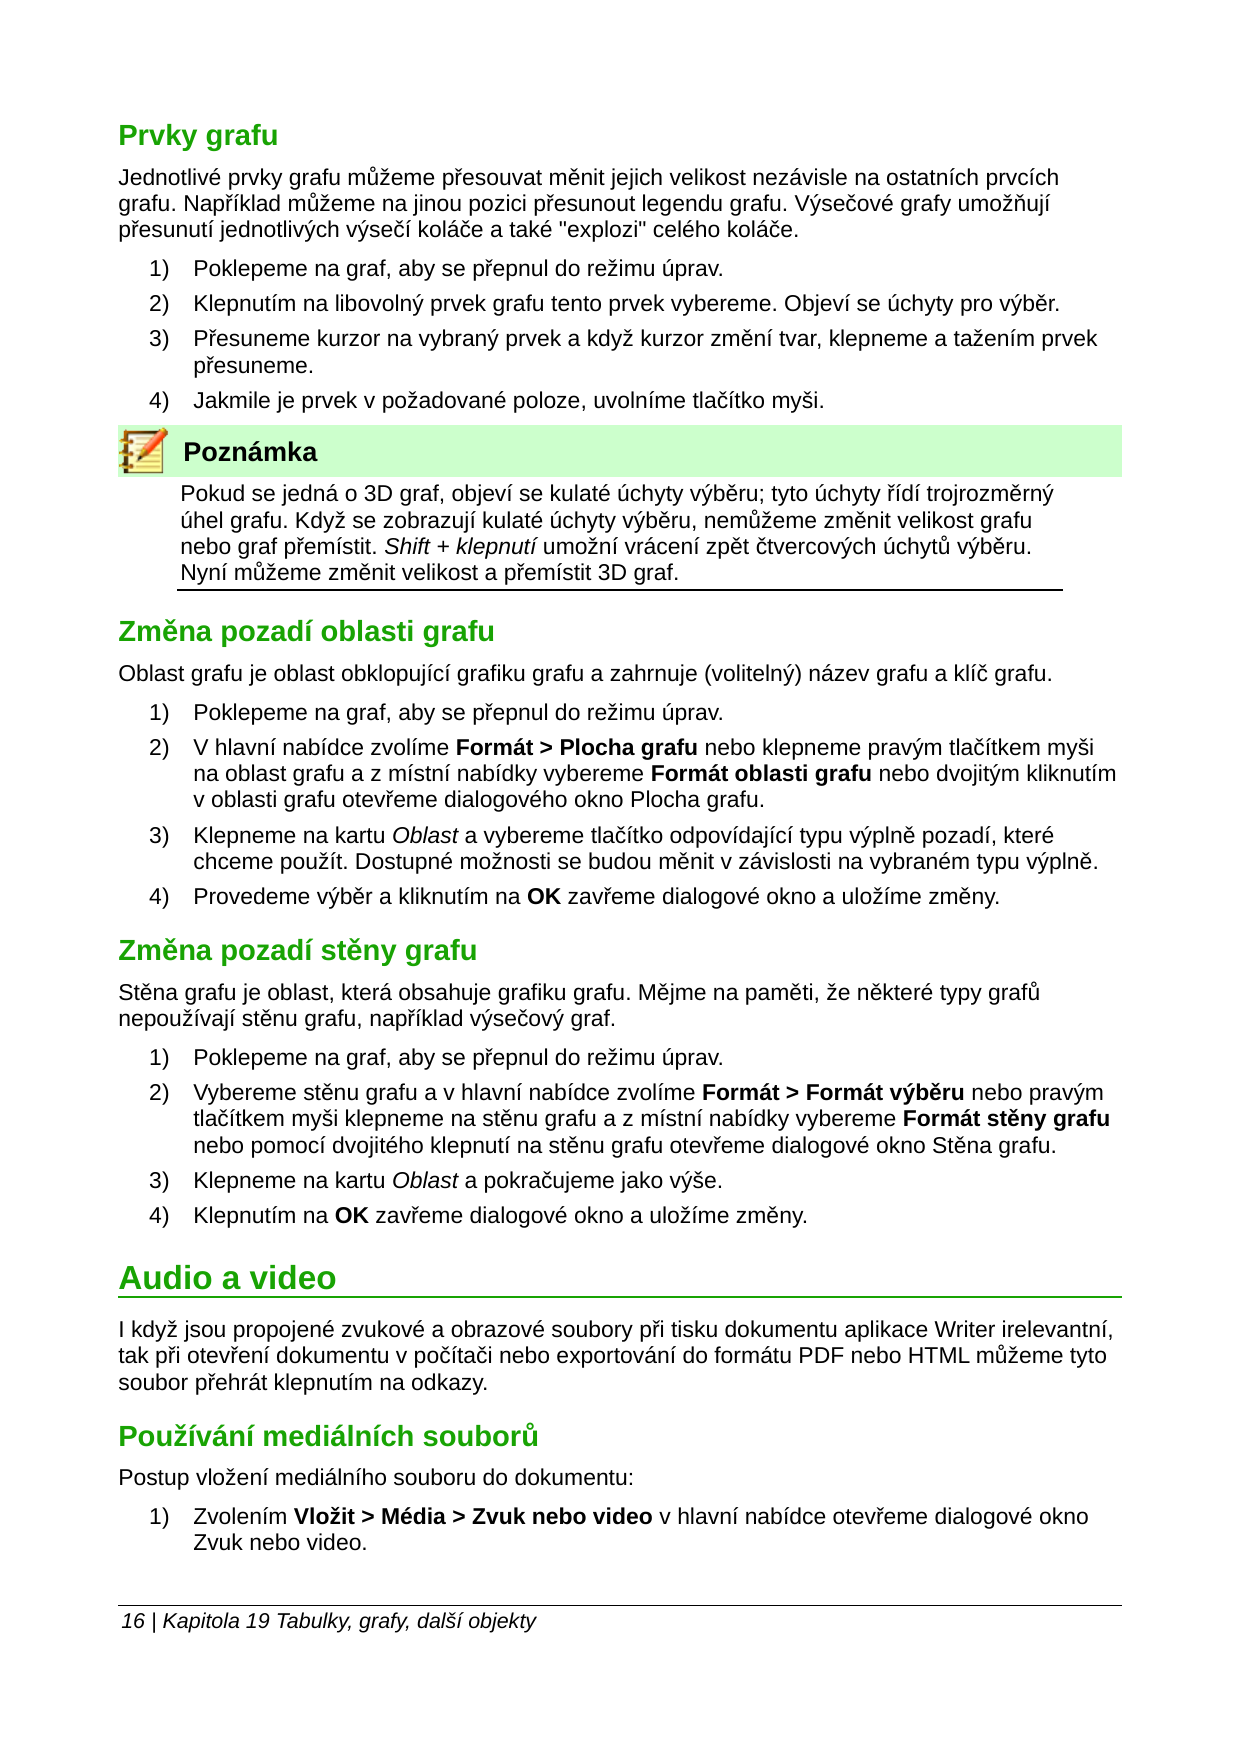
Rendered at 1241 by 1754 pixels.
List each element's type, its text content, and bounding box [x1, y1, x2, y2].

text Pokud se jedná o 3D graf, objeví se kulaté úchyty výběru; tyto úchyty řídí trojrozměrný úhel grafu. Když se zobrazují kulaté úchyty výběru, nemůžeme změnit velikost grafu nebo graf přemístit. Shift + klepnutí umožní vrácení zpět čtvercových úchytů výběru. Nyní můžeme změnit velikost a přemístit 3D graf. [177, 477, 1063, 589]
list Poklepeme na graf, aby se přepnul do režimu úprav. [169, 255, 1122, 281]
list Postup vložení mediálního souboru do dokumentu: [118, 1464, 1122, 1491]
text Oblast grafu je oblast obklopující grafiku grafu a zahrnuje (volitelný) název grafu a klíč grafu. [118, 660, 1122, 686]
list V hlavní nabídce zvolíme Formát > Plocha grafu nebo klepneme pravým tlačítkem myši na oblast grafu a z místní nabídky vybereme Formát oblasti grafu nebo dvojitým kliknutím v oblasti grafu otevřeme dialogového okno Plocha grafu. [169, 734, 1122, 813]
list Provedeme výběr a kliknutím na OK zavřeme dialogové okno a uložíme změny. [169, 883, 1122, 909]
subtitle Změna pozadí oblasti grafu [118, 614, 1122, 648]
subtitle Prvky grafu [118, 118, 1122, 152]
text I když jsou propojené zvukové a obrazové soubory při tisku dokumentu aplikace Writer irelevantní, tak při otevření dokumentu v počítači nebo exportování do formátu PDF nebo HTML můžeme tyto soubor přehrát klepnutím na odkazy. [118, 1316, 1122, 1395]
subtitle Poznámka [118, 425, 1122, 477]
list Přesuneme kurzor na vybraný prvek a když kurzor změní tvar, klepneme a tažením prvek přesuneme. [169, 325, 1122, 378]
list Poklepeme na graf, aby se přepnul do režimu úprav. [169, 698, 1122, 725]
list Poklepeme na graf, aby se přepnul do režimu úprav. [169, 1044, 1122, 1070]
picture [119, 426, 170, 477]
list Jakmile je prvek v požadované poloze, uvolníme tlačítko myši. [169, 387, 1122, 413]
list Klepnutím na libovolný prvek grafu tento prvek vybereme. Objeví se úchyty pro výběr. [169, 290, 1122, 317]
subtitle Změna pozadí stěny grafu [118, 933, 1122, 967]
list Klepnutím na OK zavřeme dialogové okno a uložíme změny. [169, 1202, 1122, 1228]
subtitle Audio a video [118, 1258, 1122, 1296]
list Klepneme na kartu Oblast a pokračujeme jako výše. [169, 1167, 1122, 1193]
subtitle Používání mediálních souborů [118, 1419, 1122, 1452]
list Klepneme na kartu Oblast a vybereme tlačítko odpovídající typu výplně pozadí, které chceme použít. Dostupné možnosti se budou měnit v závislosti na vybraném typu výplně. [169, 822, 1122, 874]
list Stěna grafu je oblast, která obsahuje grafiku grafu. Mějme na paměti, že některé typy grafů nepoužívají stěnu grafu, například výsečový graf. [118, 978, 1122, 1031]
text Jednotlivé prvky grafu můžeme přesouvat měnit jejich velikost nezávisle na ostatních prvcích grafu. Například můžeme na jinou pozici přesunout legendu grafu. Výsečové grafy umožňují přesunutí jednotlivých výsečí koláče a také "explozi" celého koláče. [118, 163, 1122, 242]
list Vybereme stěnu grafu a v hlavní nabídce zvolíme Formát > Formát výběru nebo pravým tlačítkem myši klepneme na stěnu grafu a z místní nabídky vybereme Formát stěny grafu nebo pomocí dvojitého klepnutí na stěnu grafu otevřeme dialogové okno Stěna grafu. [169, 1079, 1122, 1158]
list Zvolením Vložit > Média > Zvuk nebo video v hlavní nabídce otevřeme dialogové okno Zvuk nebo video. [169, 1503, 1122, 1556]
